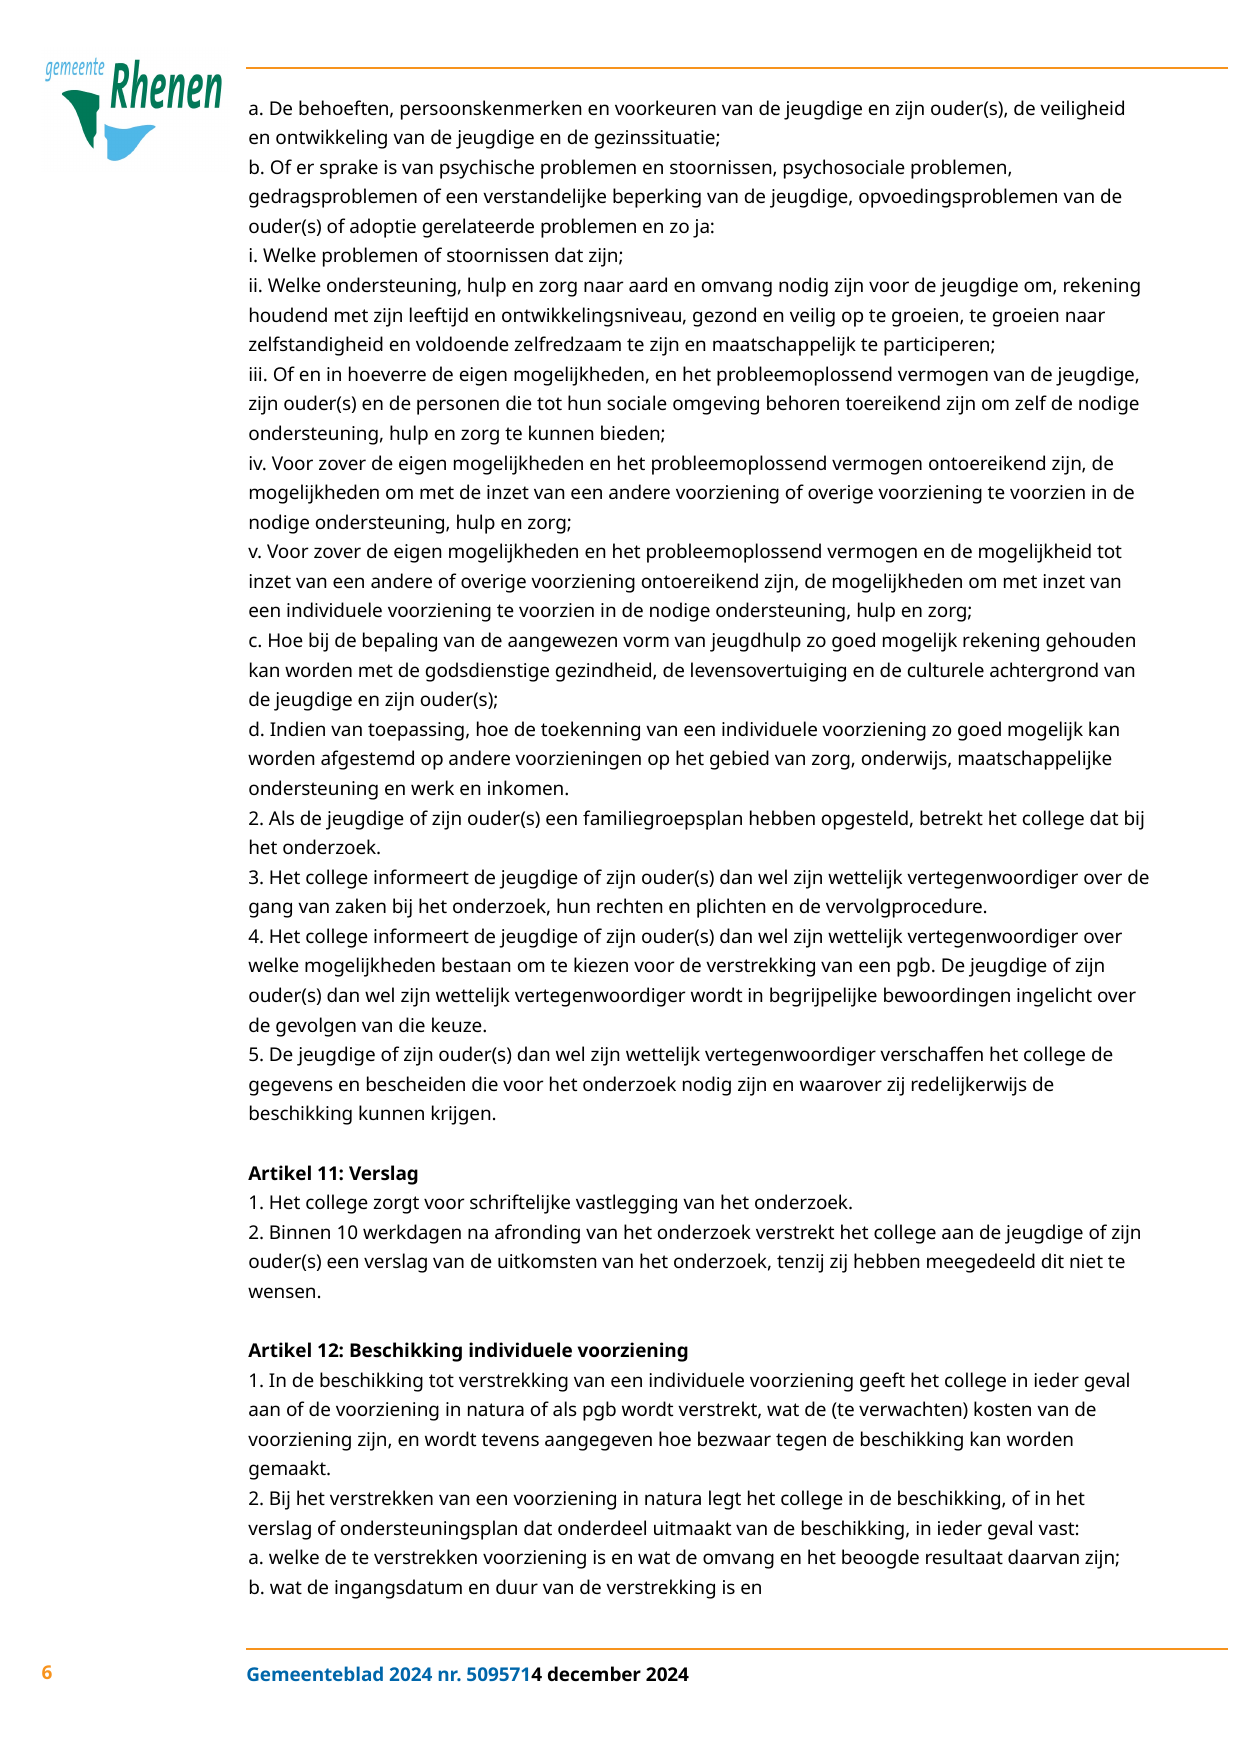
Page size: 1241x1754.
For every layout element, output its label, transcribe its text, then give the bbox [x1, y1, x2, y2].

text 1. Het college zorgt voor schriftelijke vastlegging van het onderzoek. [248, 1189, 1152, 1215]
text a. De behoeften, persoonskenmerken en voorkeuren van de jeugdige en zijn ouder(s), de veiligheid en ontwikkeling van de jeugdige en de gezinssituatie; [248, 95, 1152, 150]
picture [41, 47, 231, 172]
text iv. Voor zover de eigen mogelijkheden en het probleemoplossend vermogen ontoereikend zijn, de mogelijkheden om met de inzet van een andere voorziening of overige voorziening te voorzien in de nodige ondersteuning, hulp en zorg; [248, 450, 1152, 535]
text 3. Het college informeert de jeugdige of zijn ouder(s) dan wel zijn wettelijk vertegenwoordiger over de gang van zaken bij het onderzoek, hun rechten en plichten en de vervolgprocedure. [248, 864, 1152, 919]
text c. Hoe bij de bepaling van de aangewezen vorm van jeugdhulp zo goed mogelijk rekening gehouden kan worden met de godsdienstige gezindheid, de levensovertuiging en de culturele achtergrond van de jeugdige en zijn ouder(s); [248, 627, 1152, 712]
text b. Of er sprake is van psychische problemen en stoornissen, psychosociale problemen, gedragsproblemen of een verstandelijke beperking van de jeugdige, opvoedingsproblemen van de ouder(s) of adoptie gerelateerde problemen en zo ja: [248, 154, 1152, 239]
text ii. Welke ondersteuning, hulp en zorg naar aard en omvang nodig zijn voor de jeugdige om, rekening houdend met zijn leeftijd en ontwikkelingsniveau, gezond en veilig op te groeien, te groeien naar zelfstandigheid en voldoende zelfredzaam te zijn en maatschappelijk te participeren; [248, 272, 1152, 357]
text Artikel 12: Beschikking individuele voorziening [248, 1337, 1152, 1363]
text b. wat de ingangsdatum en duur van de verstrekking is en [248, 1574, 1152, 1600]
text 1. In de beschikking tot verstrekking van een individuele voorziening geeft het college in ieder geval aan of de voorziening in natura of als pgb wordt verstrekt, wat de (te verwachten) kosten van de voorziening zijn, en wordt tevens aangegeven hoe bezwaar tegen de beschikking kan worden gemaakt. [248, 1367, 1152, 1481]
text i. Welke problemen of stoornissen dat zijn; [248, 243, 1152, 268]
text 2. Bij het verstrekken van een voorziening in natura legt het college in de beschikking, of in het verslag of ondersteuningsplan dat onderdeel uitmaakt van de beschikking, in ieder geval vast: [248, 1485, 1152, 1541]
text 2. Als de jeugdige of zijn ouder(s) een familiegroepsplan hebben opgesteld, betrekt het college dat bij het onderzoek. [248, 805, 1152, 860]
text a. welke de te verstrekken voorziening is en wat de omvang en het beoogde resultaat daarvan zijn; [248, 1544, 1152, 1570]
text iii. Of en in hoeverre de eigen mogelijkheden, en het probleemoplossend vermogen van de jeugdige, zijn ouder(s) en de personen die tot hun sociale omgeving behoren toereikend zijn om zelf de nodige ondersteuning, hulp en zorg te kunnen bieden; [248, 361, 1152, 446]
text 4. Het college informeert de jeugdige of zijn ouder(s) dan wel zijn wettelijk vertegenwoordiger over welke mogelijkheden bestaan om te kiezen voor de verstrekking van een pgb. De jeugdige of zijn ouder(s) dan wel zijn wettelijk vertegenwoordiger wordt in begrijpelijke bewoordingen ingelicht over de gevolgen van die keuze. [248, 923, 1152, 1038]
text Artikel 11: Verslag [248, 1160, 1152, 1186]
text v. Voor zover de eigen mogelijkheden en het probleemoplossend vermogen en de mogelijkheid tot inzet van een andere of overige voorziening ontoereikend zijn, de mogelijkheden om met inzet van een individuele voorziening te voorzien in de nodige ondersteuning, hulp en zorg; [248, 538, 1152, 623]
text d. Indien van toepassing, hoe de toekenning van een individuele voorziening zo goed mogelijk kan worden afgestemd op andere voorzieningen op het gebied van zorg, onderwijs, maatschappelijke ondersteuning en werk en inkomen. [248, 716, 1152, 801]
text 2. Binnen 10 werkdagen na afronding van het onderzoek verstrekt het college aan de jeugdige of zijn ouder(s) een verslag van de uitkomsten van het onderzoek, tenzij zij hebben meegedeeld dit niet te wensen. [248, 1219, 1152, 1304]
text 5. De jeugdige of zijn ouder(s) dan wel zijn wettelijk vertegenwoordiger verschaffen het college de gegevens en bescheiden die voor het onderzoek nodig zijn en waarover zij redelijkerwijs de beschikking kunnen krijgen. [248, 1041, 1152, 1126]
